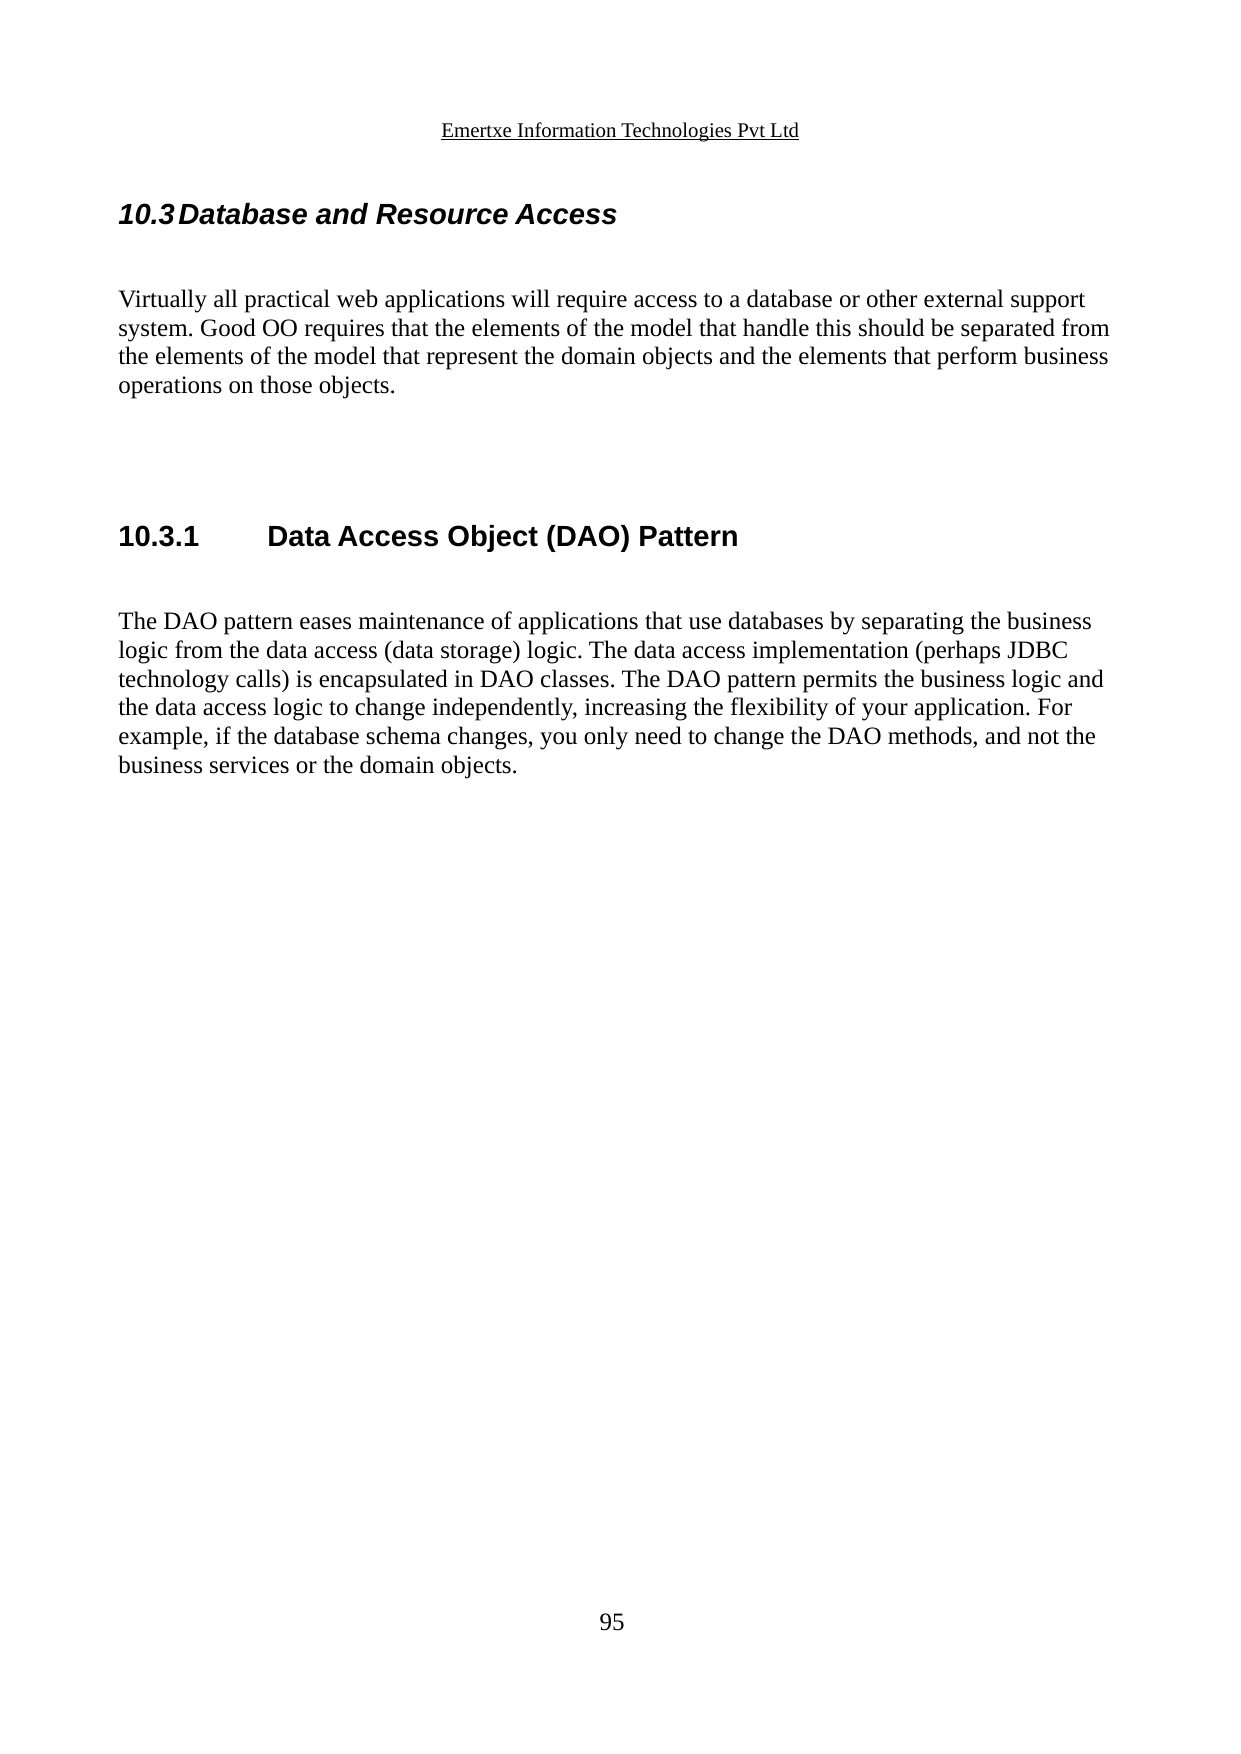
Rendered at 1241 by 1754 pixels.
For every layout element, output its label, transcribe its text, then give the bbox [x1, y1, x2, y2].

text The DAO pattern eases maintenance of applications that use databases by separating the business logic from the data access (data storage) logic. The data access implementation (perhaps JDBC technology calls) is encapsulated in DAO classes. The DAO pattern permits the business logic and the data access logic to change independently, increasing the flexibility of your application. For example, if the database schema changes, you only need to change the DAO methods, and not the business services or the domain objects. [118, 606, 1122, 779]
text Virtually all practical web applications will require access to a database or other external support system. Good OO requires that the elements of the model that handle this should be separated from the elements of the model that represent the domain objects and the elements that perform business operations on those objects. [118, 284, 1122, 399]
subtitle Database and Resource Access [118, 197, 1122, 230]
subtitle Data Access Object (DAO) Pattern [118, 519, 1122, 552]
